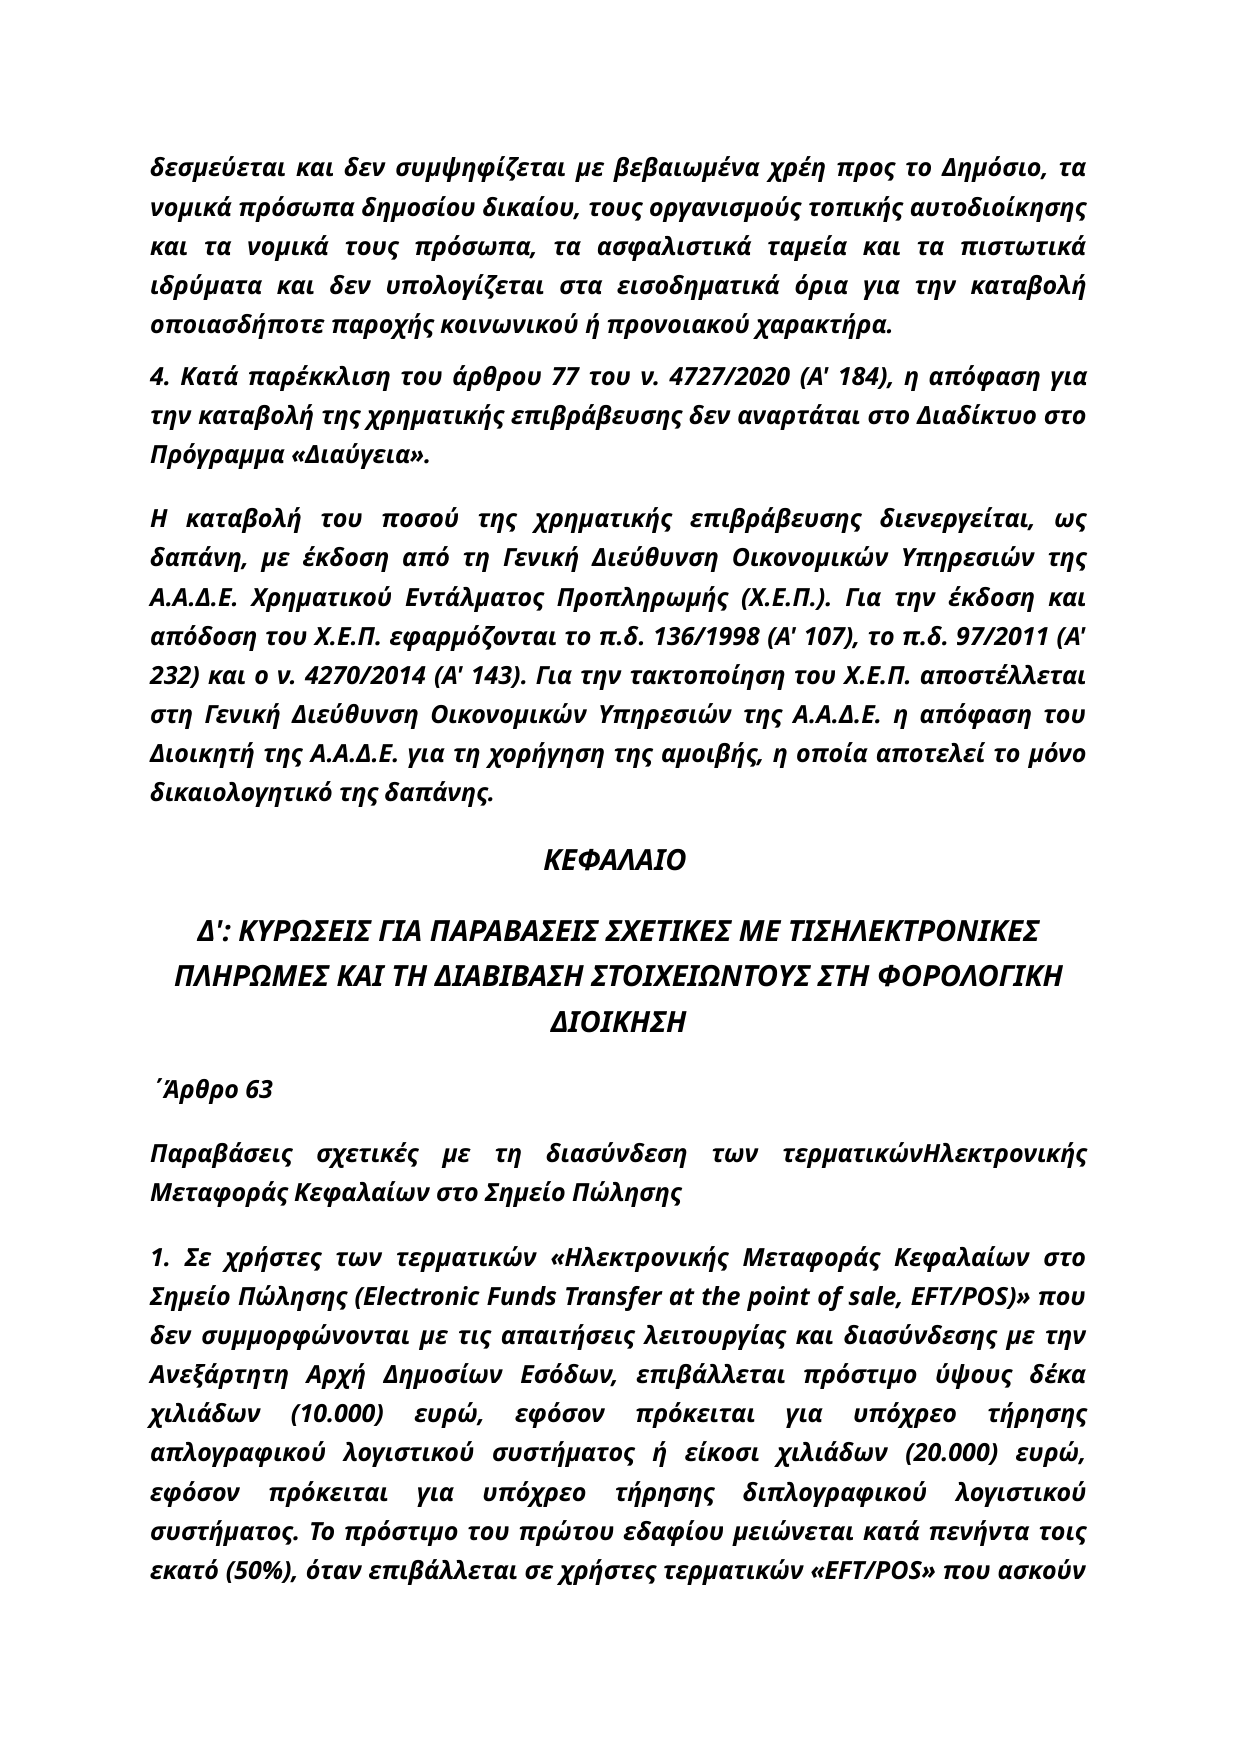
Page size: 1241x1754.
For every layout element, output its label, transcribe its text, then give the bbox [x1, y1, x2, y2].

text Η καταβολή του ποσού της χρηματικής επιβράβευσης διενεργείται, ως δαπάνη, με έκδοση από τη Γενική Διεύθυνση Οικονομικών Υπηρεσιών της Α.Α.Δ.Ε. Χρηματικού Εντάλματος Προπληρωμής (Χ.Ε.Π.). Για την έκδοση και απόδοση του Χ.Ε.Π. εφαρμόζονται το π.δ. 136/1998 (Α' 107), το π.δ. 97/2011 (Α' 232) και ο ν. 4270/2014 (Α' 143). Για την τακτοποίηση του Χ.Ε.Π. αποστέλλεται στη Γενική Διεύθυνση Οικονομικών Υπηρεσιών της Α.Α.Δ.Ε. η απόφαση του Διοικητή της Α.Α.Δ.Ε. για τη χορήγηση της αμοιβής, η οποία αποτελεί το μόνο δικαιολογητικό της δαπάνης. [150, 501, 1090, 809]
text δεσμεύεται και δεν συμψηφίζεται με βεβαιωμένα χρέη προς το Δημόσιο, τα νομικά πρόσωπα δημοσίου δικαίου, τους οργανισμούς τοπικής αυτοδιοίκησης και τα νομικά τους πρόσωπα, τα ασφαλιστικά ταμεία και τα πιστωτικά ιδρύματα και δεν υπολογίζεται στα εισοδηματικά όρια για την καταβολή οποιασδήποτε παροχής κοινωνικού ή προνοιακού χαρακτήρα. [150, 150, 1090, 341]
text ΄Άρθρο 63 [150, 1072, 1090, 1106]
subtitle Δ': ΚΥΡΩΣΕΙΣ ΓΙΑ ΠΑΡΑΒΑΣΕΙΣ ΣΧΕΤΙΚΕΣ ΜΕ ΤΙΣΗΛΕΚΤΡΟΝΙΚΕΣ ΠΛΗΡΩΜΕΣ ΚΑΙ ΤΗ ΔΙΑΒΙΒΑΣΗ ΣΤΟΙΧΕΙΩΝΤΟΥΣ ΣΤΗ ΦΟΡΟΛΟΓΙΚΗ ΔΙΟΙΚΗΣΗ [150, 910, 1090, 1041]
text 4. Κατά παρέκκλιση του άρθρου 77 του ν. 4727/2020 (Α' 184), η απόφαση για την καταβολή της χρηματικής επιβράβευσης δεν αναρτάται στο Διαδίκτυο στο Πρόγραμμα «Διαύγεια». [150, 358, 1090, 471]
text 1. Σε χρήστες των τερματικών «Ηλεκτρονικής Μεταφοράς Κεφαλαίων στο Σημείο Πώλησης (Electronic Funds Transfer at the point of sale, EFT/POS)» που δεν συμμορφώνονται με τις απαιτήσεις λειτουργίας και διασύνδεσης με την Ανεξάρτητη Αρχή Δημοσίων Εσόδων, επιβάλλεται πρόστιμο ύψους δέκα χιλιάδων (10.000) ευρώ, εφόσον πρόκειται για υπόχρεο τήρησης απλογραφικού λογιστικού συστήματος ή είκοσι χιλιάδων (20.000) ευρώ, εφόσον πρόκειται για υπόχρεο τήρησης διπλογραφικού λογιστικού συστήματος. Το πρόστιμο του πρώτου εδαφίου μειώνεται κατά πενήντα τοις εκατό (50%), όταν επιβάλλεται σε χρήστες τερματικών «EFT/POS» που ασκούν [150, 1239, 1090, 1587]
subtitle ΚΕΦΑΛΑΙΟ [150, 839, 1090, 879]
text Παραβάσεις σχετικές με τη διασύνδεση των τερματικώνΗλεκτρονικής Μεταφοράς Κεφαλαίων στο Σημείο Πώλησης [150, 1136, 1090, 1209]
